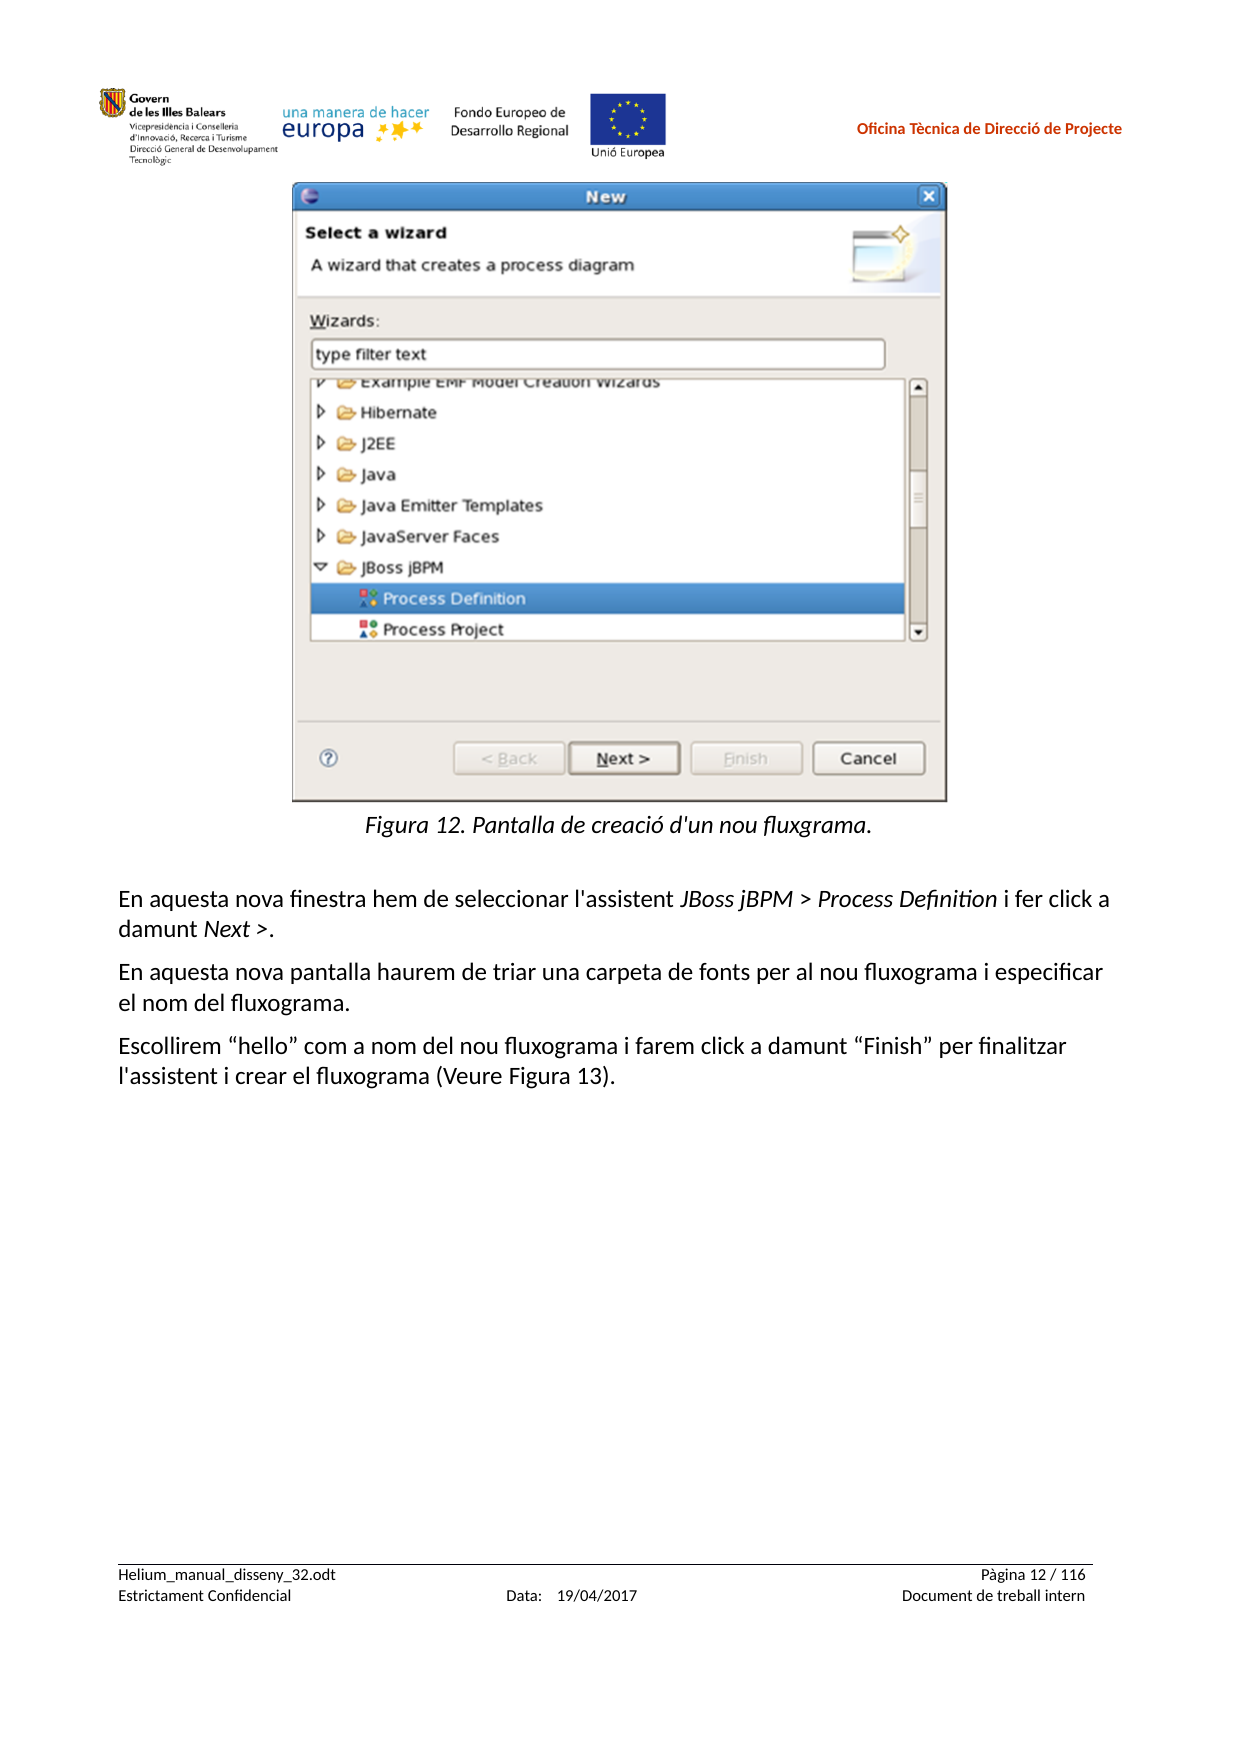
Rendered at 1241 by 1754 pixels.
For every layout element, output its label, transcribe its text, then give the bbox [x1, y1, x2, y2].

text En aquesta nova pantalla haurem de triar una carpeta de fonts per al nou fluxograma i especificar el nom del fluxograma. [118, 956, 1122, 1017]
text Figura 12. Pantalla de creació d'un nou fluxgrama. [290, 810, 950, 840]
text Escollirem “hello” com a nom del nou fluxograma i farem click a damunt “Finish” per finalitzar l'assistent i crear el fluxograma (Veure Figura 13). [118, 1030, 1122, 1091]
picture [99, 87, 668, 166]
picture [290, 180, 950, 810]
text En aquesta nova finestra hem de seleccionar l'assistent JBoss jBPM > Process Definition i fer click a damunt Next >. [118, 883, 1122, 944]
